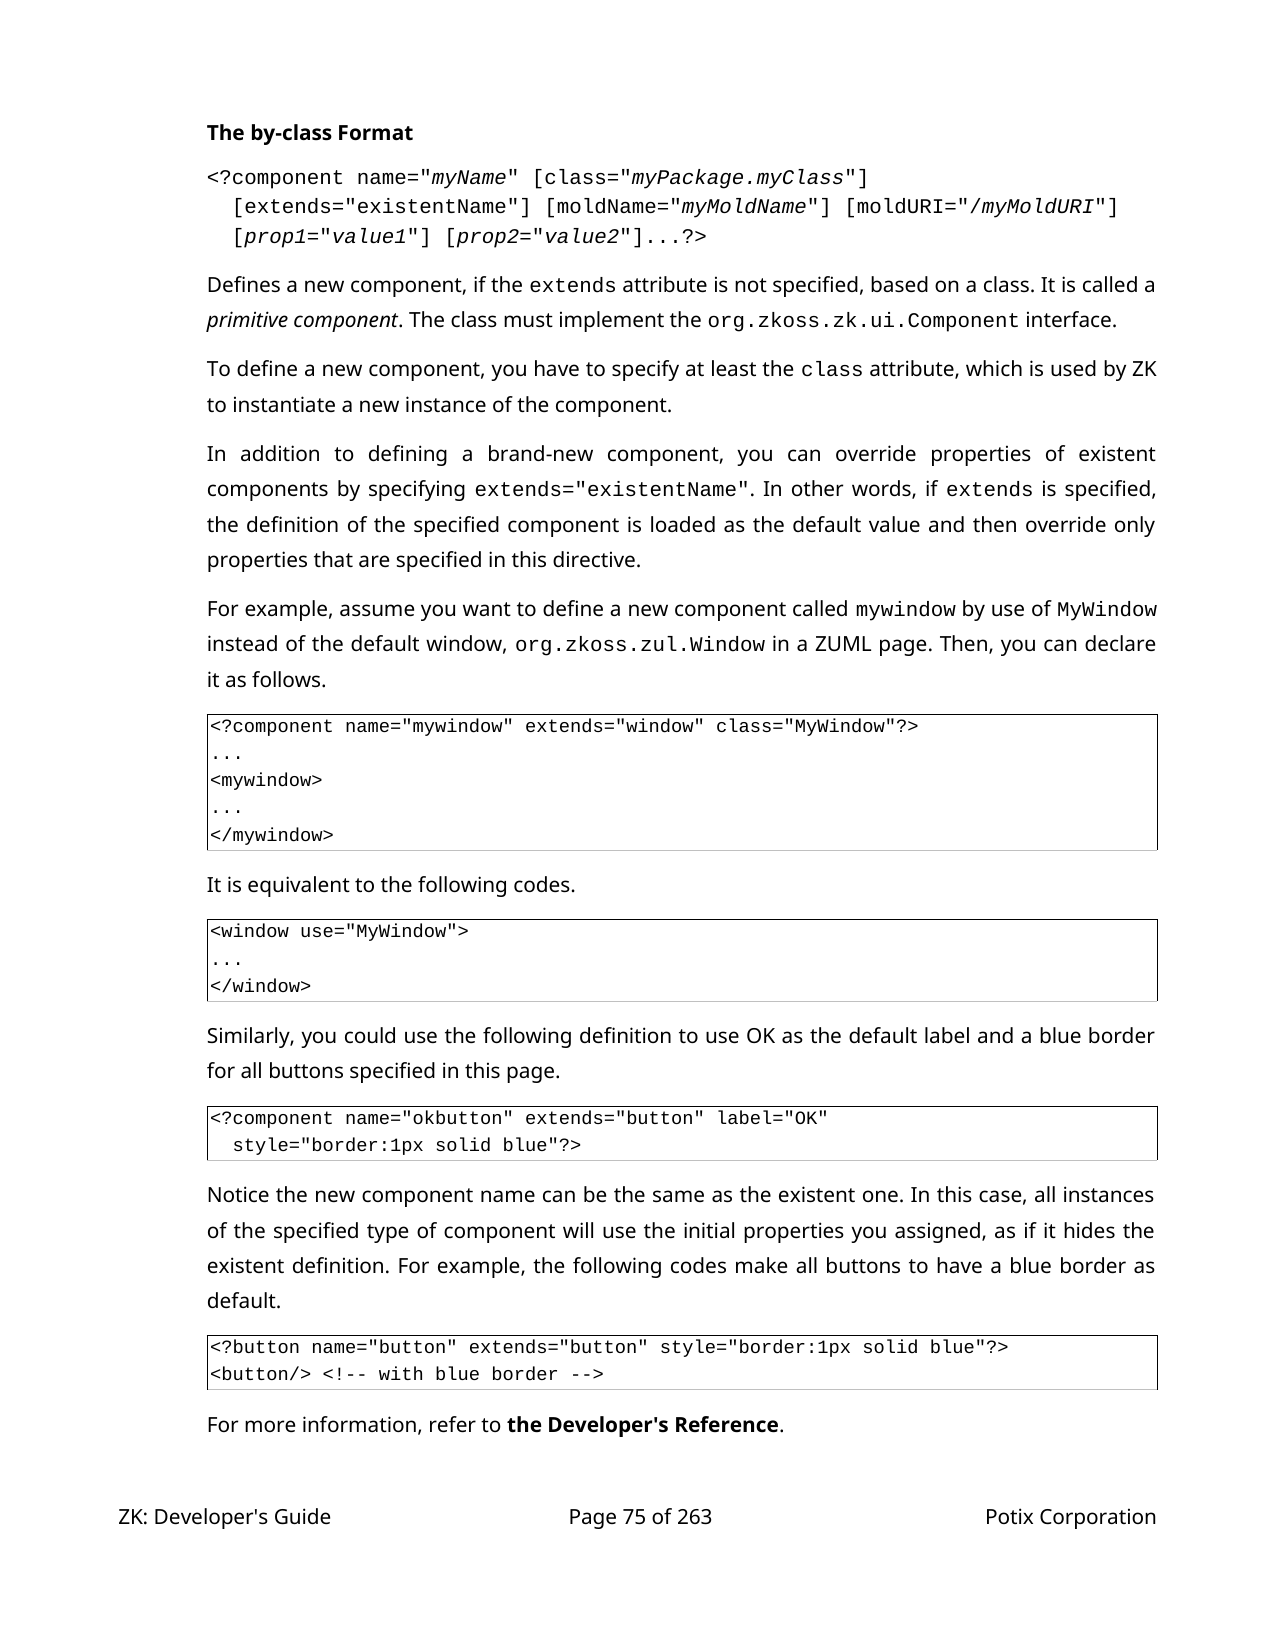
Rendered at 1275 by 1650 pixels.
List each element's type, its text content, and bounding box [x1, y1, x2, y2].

text Notice the new component name can be the same as the existent one. In this case, all instances of the specified type of component will use the initial properties you assigned, as if it hides the existent definition. For example, the following codes make all buttons to have a blue border as default. [207, 1181, 1157, 1314]
text <window use="MyWindow"> [208, 920, 1157, 943]
text </mywindow> [208, 822, 1157, 850]
text <?button name="button" extends="button" style="border:1px solid blue"?> [208, 1336, 1157, 1359]
text In addition to defining a brand-new component, you can override properties of existent components by specifying extends="existentName". In other words, if extends is specified, the definition of the specified component is loaded as the default value and then override only properties that are specified in this directive. [207, 439, 1157, 573]
text For example, assume you want to define a new component called mywindow by use of MyWindow instead of the default window, org.zkoss.zul.Window in a ZUML page. Then, you can declare it as follows. [207, 594, 1157, 693]
text To define a new component, you have to specify at least the class attribute, which is used by ZK to instantiate a new instance of the component. [207, 354, 1157, 418]
text Similarly, you could use the following definition to use OK as the default label and a blue border for all buttons specified in this page. [207, 1021, 1157, 1085]
text <?component name="mywindow" extends="window" class="MyWindow"?> [208, 715, 1157, 738]
text </window> [208, 973, 1157, 1001]
text ... [208, 795, 1157, 819]
text <?component name="okbutton" extends="button" label="OK" [208, 1107, 1157, 1130]
text For more information, refer to the Developer's Reference. [207, 1410, 1157, 1438]
text <mywindow> [208, 768, 1157, 792]
text ... [208, 946, 1157, 971]
text style="border:1px solid blue"?> [208, 1133, 1157, 1160]
text Defines a new component, if the extends attribute is not specified, based on a class. It is called a primitive component. The class must implement the org.zkoss.zk.ui.Component interface. [207, 270, 1157, 334]
text <?component name="myName" [class="myPackage.myClass"] [extends="existentName"] [moldName="myMoldName"] [moldURI="/myMoldURI"] [prop1="value1"] [prop2="value2"]...?> [207, 167, 1157, 249]
text ... [208, 741, 1157, 765]
text <button/> <!-- with blue border --> [208, 1362, 1157, 1389]
text It is equivalent to the following codes. [207, 870, 1157, 898]
subtitle The by-class Format [207, 118, 1157, 146]
